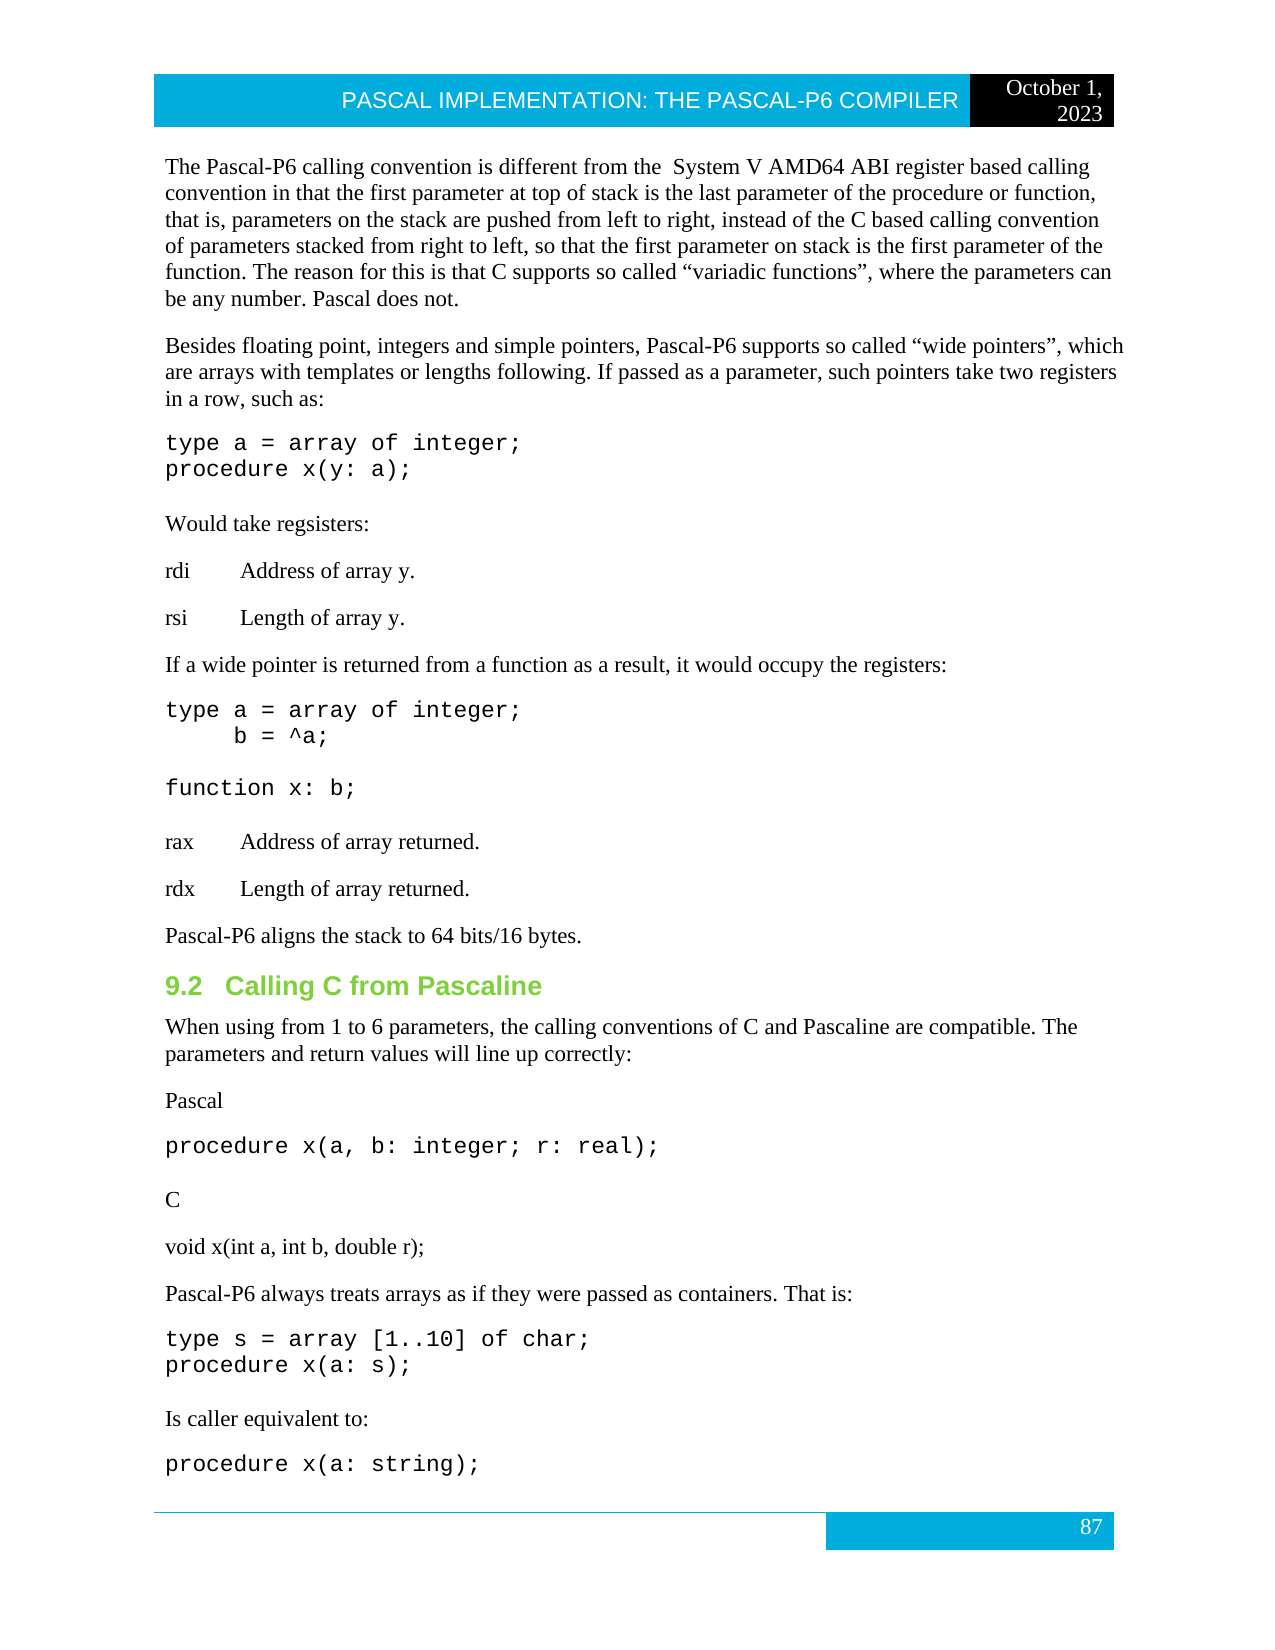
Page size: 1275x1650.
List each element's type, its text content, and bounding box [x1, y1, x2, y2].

text procedure x(a: s); [165, 1353, 1125, 1379]
text rdx Length of array returned. [165, 875, 1125, 902]
text When using from 1 to 6 parameters, the calling conventions of C and Pascaline are compatible. The parameters and return values will line up correctly: [165, 1013, 1125, 1066]
text type a = array of integer; [165, 698, 1125, 724]
text If a wide pointer is returned from a function as a result, it would occupy the registers: [165, 651, 1125, 677]
text The Pascal-P6 calling convention is different from the System V AMD64 ABI register based calling convention in that the first parameter at top of stack is the last parameter of the procedure or function, that is, parameters on the stack are pushed from left to right, instead of the C based calling convention of parameters stacked from right to left, so that the first parameter on stack is the first parameter of the function. The reason for this is that C supports so called “variadic functions”, where the parameters can be any number. Pascal does not. [165, 153, 1125, 311]
text C [165, 1186, 1125, 1212]
text type a = array of integer; [165, 432, 1125, 458]
subtitle Calling C from Pascaline [165, 969, 1125, 1001]
text Pascal-P6 aligns the stack to 64 bits/16 bytes. [165, 922, 1125, 949]
text rdi Address of array y. [165, 557, 1125, 583]
text Pascal-P6 always treats arrays as if they were passed as containers. That is: [165, 1280, 1125, 1307]
text procedure x(a: string); [165, 1452, 1125, 1478]
text b = ^a; [165, 724, 1125, 750]
text void x(int a, int b, double r); [165, 1233, 1125, 1259]
text rax Address of array returned. [165, 828, 1125, 854]
text procedure x(y: a); [165, 458, 1125, 484]
text procedure x(a, b: integer; r: real); [165, 1134, 1125, 1160]
text rsi Length of array y. [165, 604, 1125, 630]
text Is caller equivalent to: [165, 1405, 1125, 1432]
text Would take regsisters: [165, 509, 1125, 536]
text Pascal [165, 1087, 1125, 1113]
text type s = array [1..10] of char; [165, 1327, 1125, 1353]
text Besides floating point, integers and simple pointers, Pascal-P6 supports so called “wide pointers”, which are arrays with templates or lengths following. If passed as a parameter, such pointers take two registers in a row, such as: [165, 332, 1125, 411]
text function x: b; [165, 776, 1125, 802]
